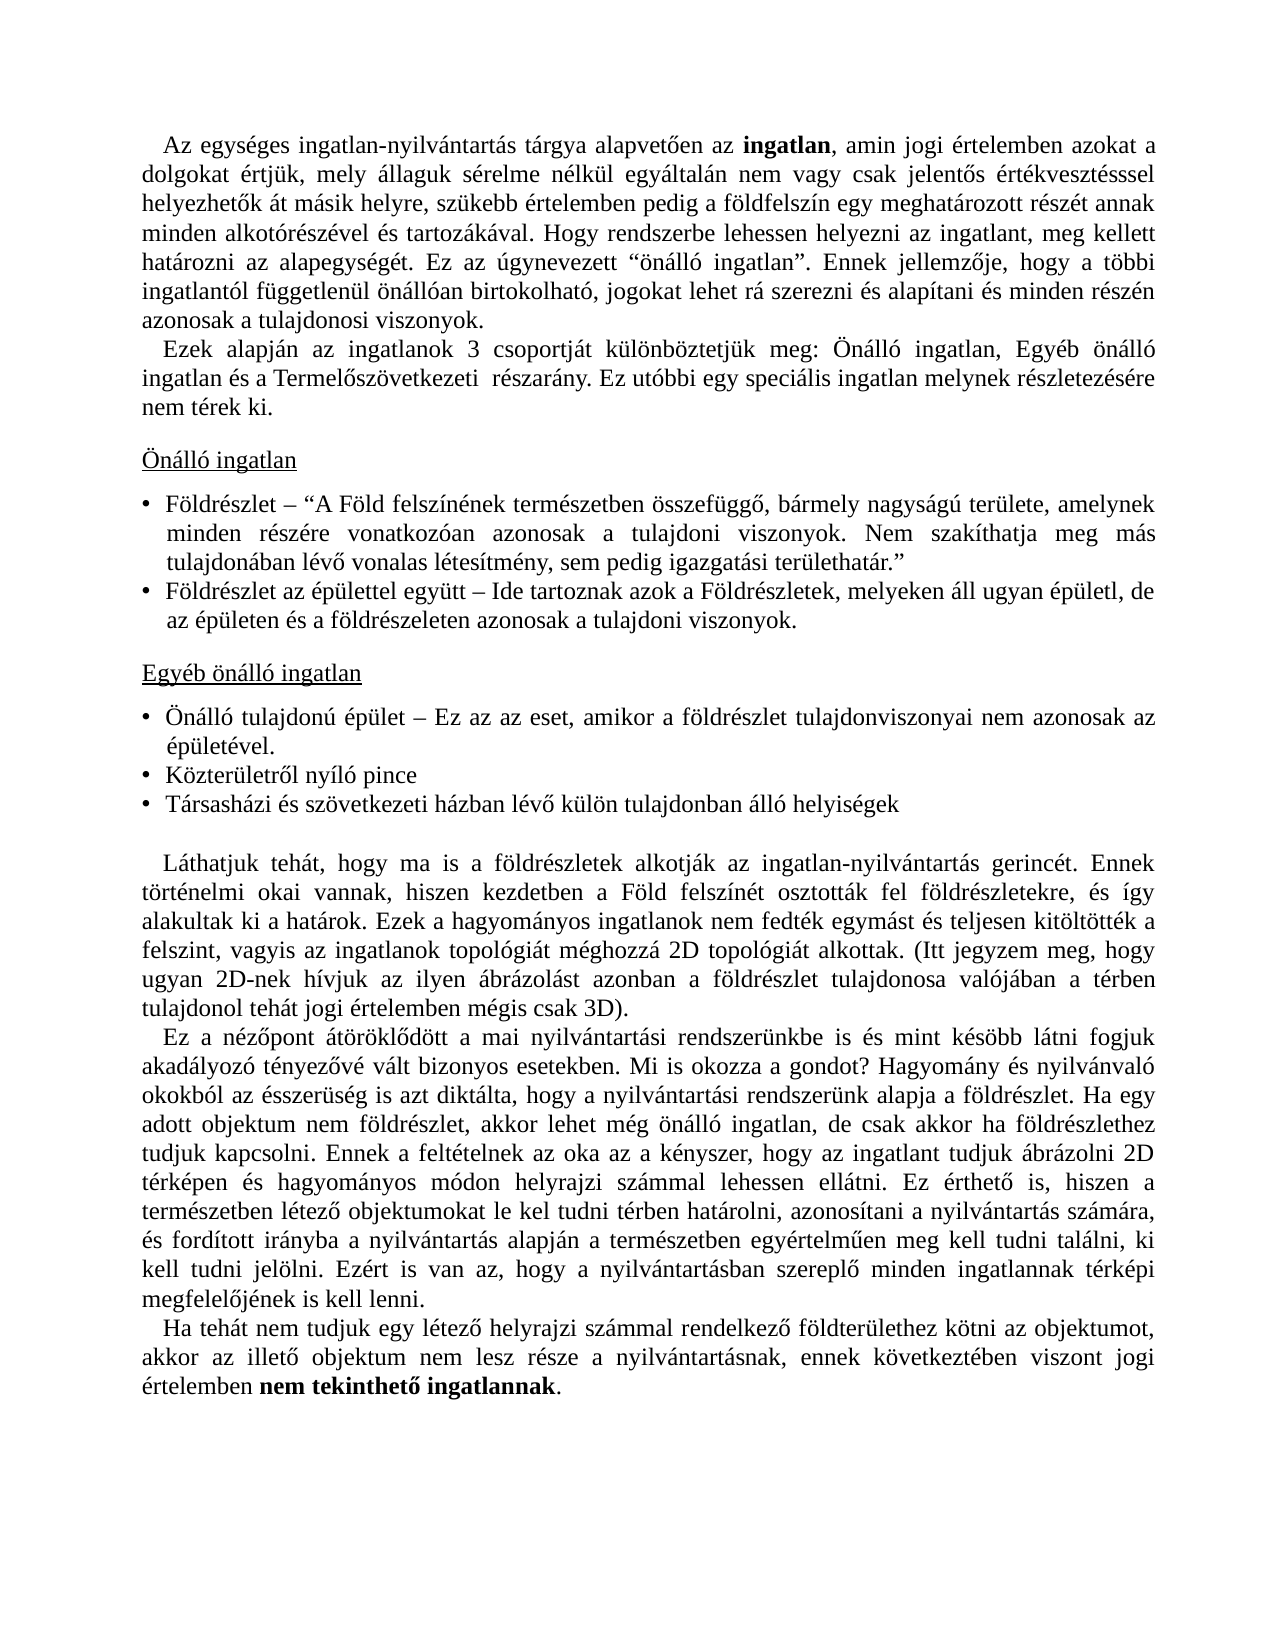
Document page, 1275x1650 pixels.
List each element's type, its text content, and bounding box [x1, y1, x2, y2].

text Ha tehát nem tudjuk egy létező helyrajzi számmal rendelkező földterülethez kötni az objektumot, akkor az illető objektum nem lesz része a nyilvántartásnak, ennek következtében viszont jogi értelemben nem tekinthető ingatlannak. [142, 1312, 1156, 1400]
text Az egységes ingatlan-nyilvántartás tárgya alapvetően az ingatlan, amin jogi értelemben azokat a dolgokat értjük, mely állaguk sérelme nélkül egyáltalán nem vagy csak jelentős értékvesztésssel helyezhetők át másik helyre, szükebb értelemben pedig a földfelszín egy meghatározott részét annak minden alkotórészével és tartozákával. Hogy rendszerbe lehessen helyezni az ingatlant, meg kellett határozni az alapegységét. Ez az úgynevezett “önálló ingatlan”. Ennek jellemzője, hogy a többi ingatlantól függetlenül önállóan birtokolható, jogokat lehet rá szerezni és alapítani és minden részén azonosak a tulajdonosi viszonyok. [142, 130, 1156, 334]
text Ezek alapján az ingatlanok 3 csoportját különböztetjük meg: Önálló ingatlan, Egyéb önálló ingatlan és a Termelőszövetkezeti részarány. Ez utóbbi egy speciális ingatlan melynek részletezésére nem térek ki. [142, 334, 1156, 421]
text Ez a nézőpont átöröklődött a mai nyilvántartási rendszerünkbe is és mint késöbb látni fogjuk akadályozó tényezővé vált bizonyos esetekben. Mi is okozza a gondot? Hagyomány és nyilvánvaló okokból az ésszerüség is azt diktálta, hogy a nyilvántartási rendszerünk alapja a földrészlet. Ha egy adott objektum nem földrészlet, akkor lehet még önálló ingatlan, de csak akkor ha földrészlethez tudjuk kapcsolni. Ennek a feltételnek az oka az a kényszer, hogy az ingatlant tudjuk ábrázolni 2D térképen és hagyományos módon helyrajzi számmal lehessen ellátni. Ez érthető is, hiszen a természetben létező objektumokat le kel tudni térben határolni, azonosítani a nyilvántartás számára, és fordított irányba a nyilvántartás alapján a természetben egyértelműen meg kell tudni találni, ki kell tudni jelölni. Ezért is van az, hogy a nyilvántartásban szereplő minden ingatlannak térképi megfelelőjének is kell lenni. [142, 1022, 1156, 1312]
list Földrészlet az épülettel együtt – Ide tartoznak azok a Földrészletek, melyeken áll ugyan épületl, de az épületen és a földrészeleten azonosak a tulajdoni viszonyok. [142, 576, 1156, 634]
list Földrészlet – “A Föld felszínének természetben összefüggő, bármely nagyságú területe, amelynek minden részére vonatkozóan azonosak a tulajdoni viszonyok. Nem szakíthatja meg más tulajdonában lévő vonalas létesítmény, sem pedig igazgatási területhatár.” [142, 489, 1156, 576]
list Önálló tulajdonú épület – Ez az az eset, amikor a földrészlet tulajdonviszonyai nem azonosak az épületével. [142, 702, 1156, 760]
list Közterületről nyíló pince [142, 760, 1156, 789]
list Társasházi és szövetkezeti házban lévő külön tulajdonban álló helyiségek [142, 789, 1156, 818]
text Egyéb önálló ingatlan [142, 658, 1156, 687]
text Láthatjuk tehát, hogy ma is a földrészletek alkotják az ingatlan-nyilvántartás gerincét. Ennek történelmi okai vannak, hiszen kezdetben a Föld felszínét osztották fel földrészletekre, és így alakultak ki a határok. Ezek a hagyományos ingatlanok nem fedték egymást és teljesen kitöltötték a felszint, vagyis az ingatlanok topológiát méghozzá 2D topológiát alkottak. (Itt jegyzem meg, hogy ugyan 2D-nek hívjuk az ilyen ábrázolást azonban a földrészlet tulajdonosa valójában a térben tulajdonol tehát jogi értelemben mégis csak 3D). [142, 847, 1156, 1022]
text Önálló ingatlan [142, 445, 1156, 474]
